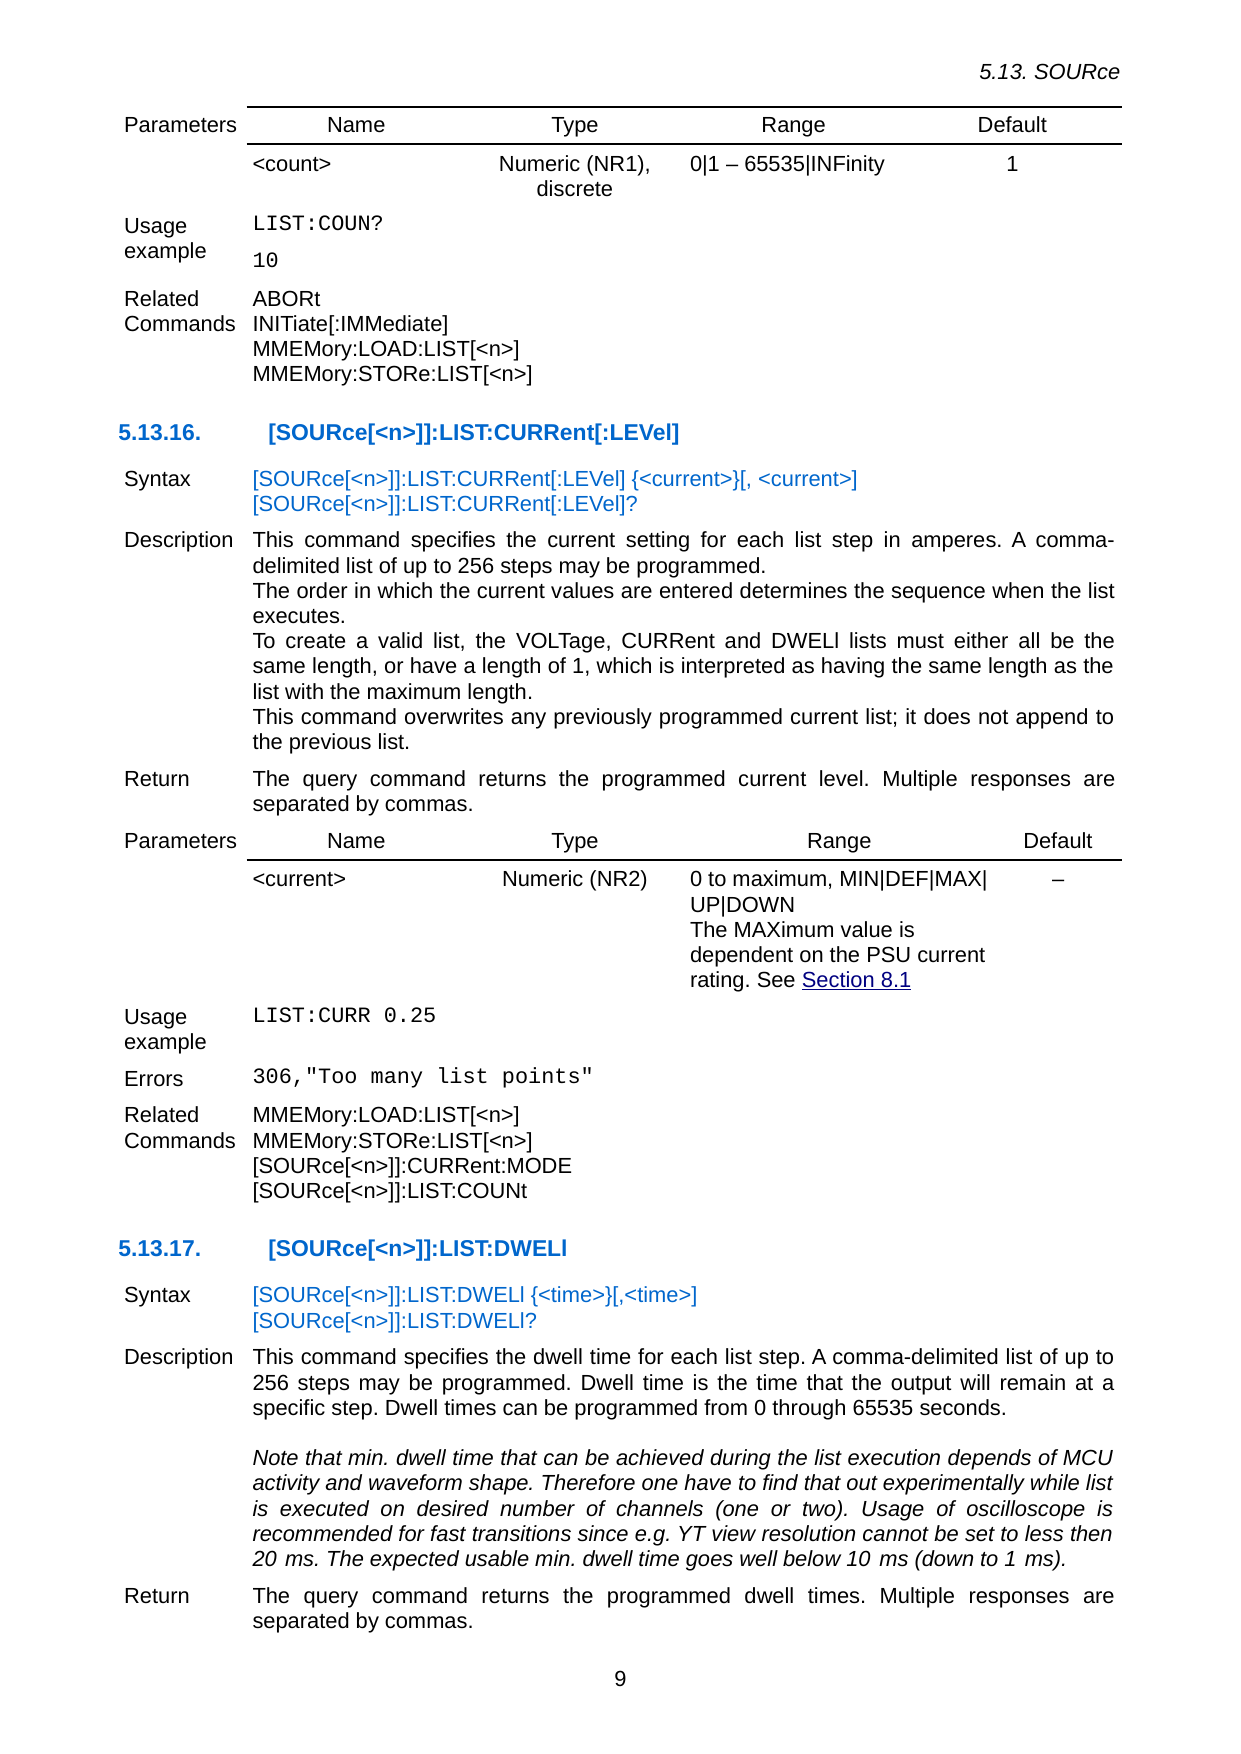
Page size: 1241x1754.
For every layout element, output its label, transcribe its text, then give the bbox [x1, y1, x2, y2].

table_cell 306,"Too many list points" [247, 1060, 1122, 1097]
table_cell Related Commands [118, 280, 247, 392]
table_cell Range [684, 108, 903, 143]
table_cell Default [903, 108, 1122, 143]
table_cell Description [118, 1339, 247, 1577]
table_cell Type [465, 108, 684, 143]
table_cell Range [684, 822, 994, 858]
table_cell MMEMory:LOAD:LIST[<n>] MMEMory:STORe:LIST[<n>] [SOURce[<n>]]:CURRent:MODE [SOURce[<n>]]:LIST:COUNt [247, 1097, 1122, 1209]
table_cell Type [465, 822, 684, 858]
table_cell <current> [247, 861, 465, 998]
table_cell Usage example [118, 998, 247, 1060]
table_header Syntax [118, 460, 247, 522]
table_cell This command specifies the dwell time for each list step. A comma-delimited list of up to 256 steps may be programmed. Dwell time is the time that the output will remain at a specific step. Dwell times can be programmed from 0 through 65535 seconds. Note that min. dwell time that can be achieved during the list execution depends of MCU activity and waveform shape. Therefore one have to find that out experimentally while list is executed on desired number of channels (one or two). Usage of oscilloscope is recommended for fast transitions since e.g. YT view resolution cannot be set to less then 20 ms. The expected usable min. dwell time goes well below 10 ms (down to 1 ms). [247, 1339, 1122, 1577]
table_cell Return [118, 760, 247, 822]
table_header [SOURce[<n>]]:LIST:CURRent[:LEVel] {<current>}[, <current>] [SOURce[<n>]]:LIST:CURRent[:LEVel]? [247, 460, 1122, 522]
table_cell Numeric (NR2) [465, 861, 684, 998]
table_cell LIST:COUN? 10 [247, 207, 1122, 280]
table_cell Usage example [118, 207, 247, 280]
table_cell Return [118, 1577, 247, 1639]
table_cell LIST:CURR 0.25 [247, 998, 1122, 1060]
table_cell Parameters [118, 822, 247, 998]
table_cell Numeric (NR1), discrete [465, 145, 684, 207]
table_cell Name [247, 822, 465, 858]
subtitle [SOURce[<n>]]:LIST:DWELl [118, 1235, 1122, 1262]
table_header Syntax [118, 1277, 247, 1338]
table_cell Parameters [118, 106, 247, 207]
table_cell <count> [247, 145, 465, 207]
table_cell The query command returns the programmed current level. Multiple responses are separated by commas. [247, 760, 1122, 822]
table_header [SOURce[<n>]]:LIST:DWELl {<time>}[,<time>] [SOURce[<n>]]:LIST:DWELl? [247, 1277, 1122, 1338]
table_cell 0|1 – 65535|INFinity [684, 145, 903, 207]
table_cell 0 to maximum, MIN|DEF|MAX|UP|DOWN The MAXimum value is dependent on the PSU current rating. See Section 8.1 [684, 861, 994, 998]
table_cell Description [118, 522, 247, 760]
table_cell Default [994, 822, 1122, 858]
table_cell 1 [903, 145, 1122, 207]
table_cell Errors [118, 1060, 247, 1097]
table_cell Related Commands [118, 1097, 247, 1209]
table_cell – [994, 861, 1122, 998]
table_cell ABORt INITiate[:IMMediate] MMEMory:LOAD:LIST[<n>] MMEMory:STORe:LIST[<n>] [247, 280, 1122, 392]
table_cell This command specifies the current setting for each list step in amperes. A comma-delimited list of up to 256 steps may be programmed. The order in which the current values are entered determines the sequence when the list executes. To create a valid list, the VOLTage, CURRent and DWELl lists must either all be the same length, or have a length of 1, which is interpreted as having the same length as the list with the maximum length. This command overwrites any previously programmed current list; it does not append to the previous list. [247, 522, 1122, 760]
subtitle [SOURce[<n>]]:LIST:CURRent[:LEVel] [118, 418, 1122, 445]
table_cell Name [247, 108, 465, 143]
table_cell The query command returns the programmed dwell times. Multiple responses are separated by commas. [247, 1577, 1122, 1639]
